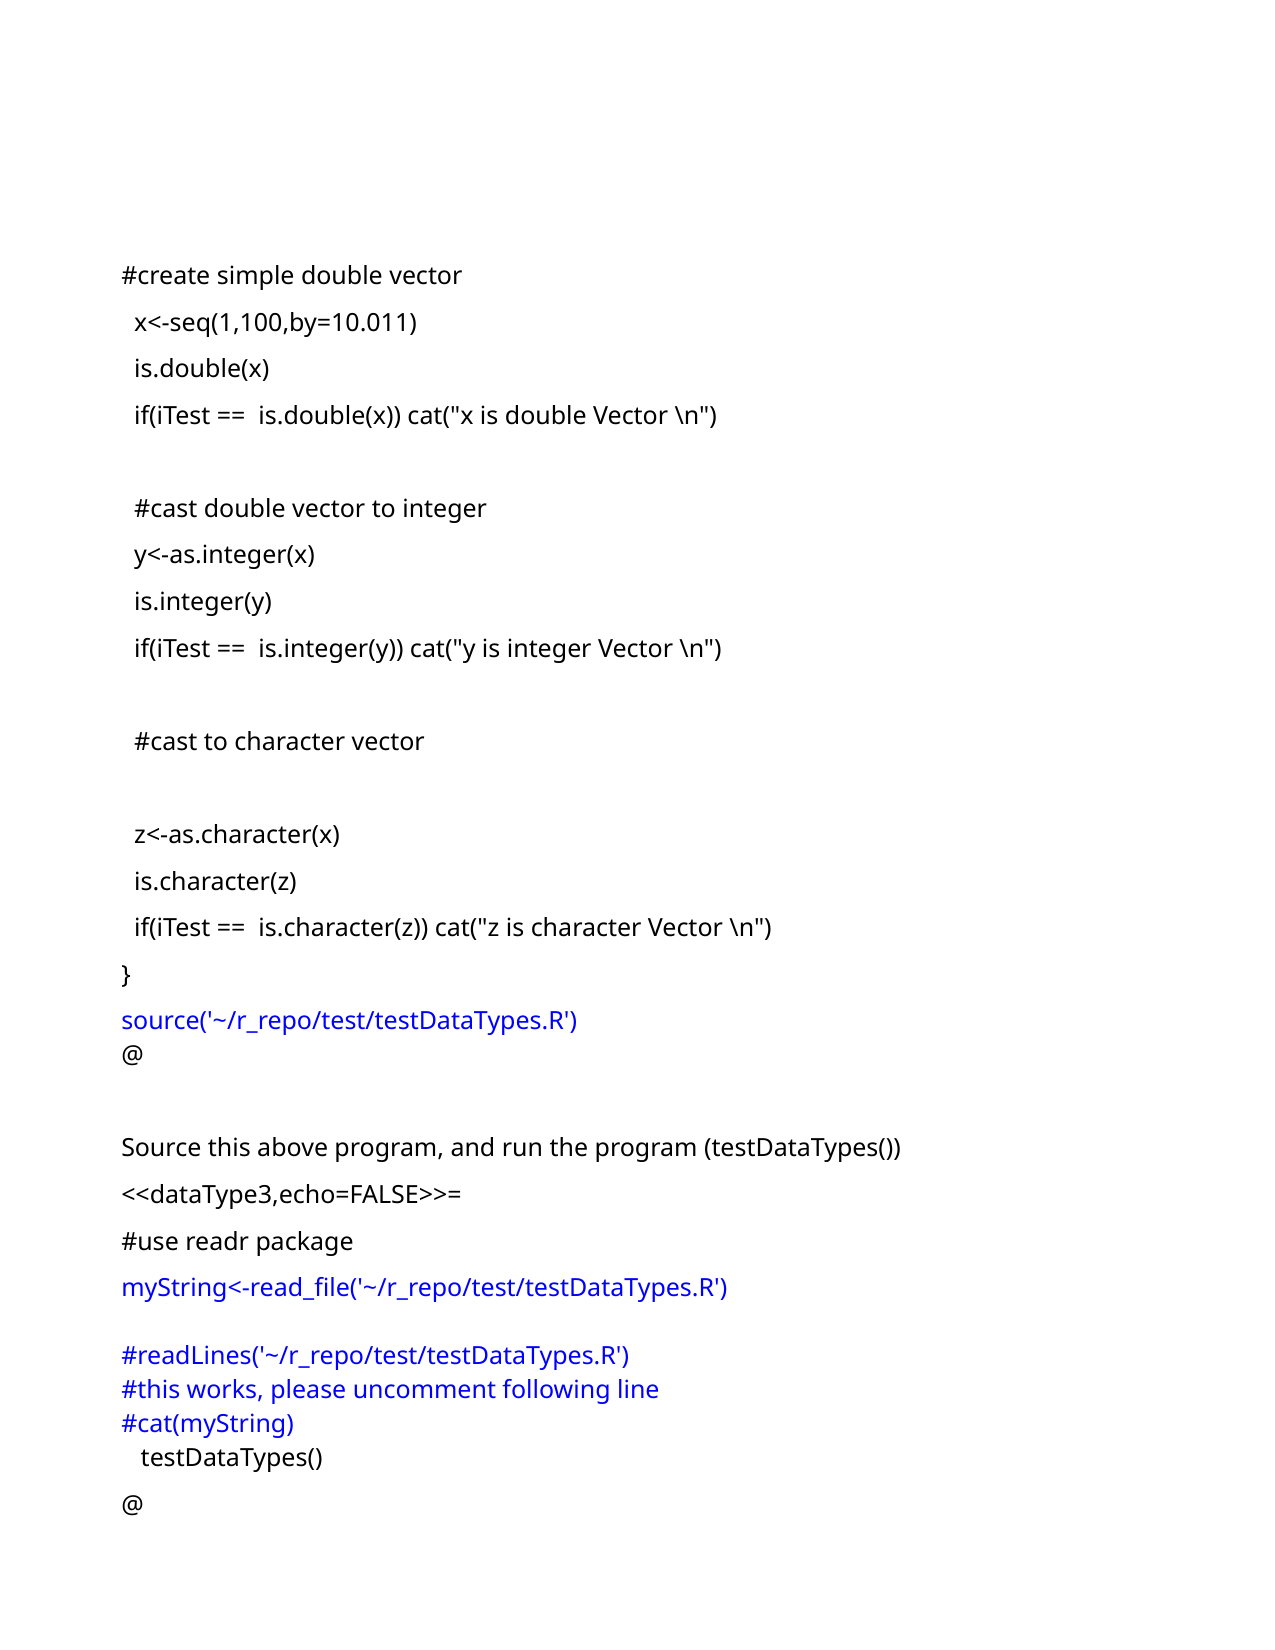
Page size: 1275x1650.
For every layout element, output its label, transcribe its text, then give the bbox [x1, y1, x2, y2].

text is.integer(y) [121, 584, 1158, 618]
text #cast double vector to integer [121, 491, 1158, 525]
text Source this above program, and run the program (testDataTypes()) [121, 1130, 1158, 1164]
text z<-as.character(x) [121, 817, 1158, 851]
text if(iTest == is.character(z)) cat("z is character Vector \n") [121, 910, 1158, 944]
text x<-seq(1,100,by=10.011) [121, 304, 1158, 338]
text } [121, 956, 1158, 990]
text #create simple double vector [121, 258, 1158, 292]
text is.character(z) [121, 863, 1158, 897]
text #this works, please uncomment following line [121, 1372, 1158, 1406]
text #use readr package [121, 1223, 1158, 1257]
text y<-as.integer(x) [121, 537, 1158, 571]
text #cast to character vector [121, 723, 1158, 757]
text <<dataType3,echo=FALSE>>= [121, 1177, 1158, 1211]
text if(iTest == is.integer(y)) cat("y is integer Vector \n") [121, 630, 1158, 664]
text testDataTypes() [121, 1440, 1158, 1474]
text myString<-read_file('~/r_repo/test/testDataTypes.R') [121, 1270, 1158, 1304]
text is.double(x) [121, 351, 1158, 385]
text @ [121, 1037, 1158, 1071]
text #cat(myString) [121, 1406, 1158, 1440]
text #readLines('~/r_repo/test/testDataTypes.R') [121, 1338, 1158, 1372]
text if(iTest == is.double(x)) cat("x is double Vector \n") [121, 397, 1158, 432]
text @ [121, 1487, 1158, 1521]
text source('~/r_repo/test/testDataTypes.R') [121, 1003, 1158, 1037]
